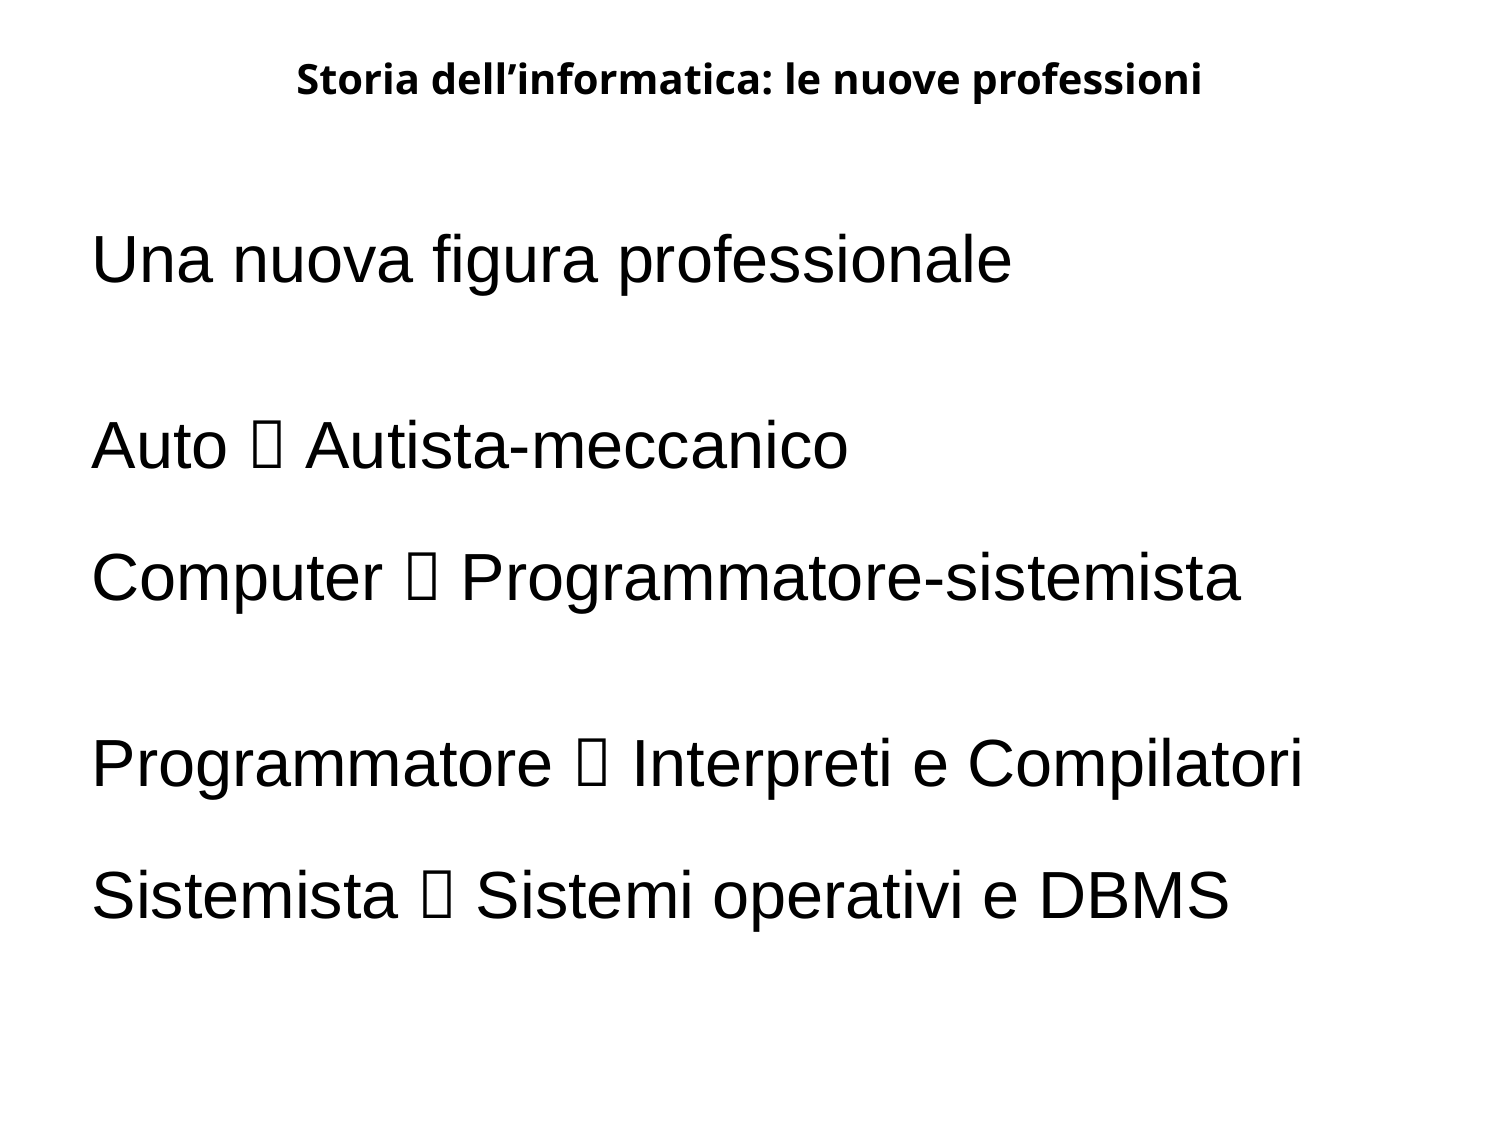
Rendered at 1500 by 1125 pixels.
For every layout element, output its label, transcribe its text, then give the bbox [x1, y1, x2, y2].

list Una nuova figura professionale Auto  Autista-meccanico Computer  Programmatore-sistemista Programmatore  Interpreti e Compilatori Sistemista  Sistemi operativi e DBMS [76, 208, 1427, 1064]
title Storia dell’informatica: le nuove professioni [75, 45, 1425, 161]
